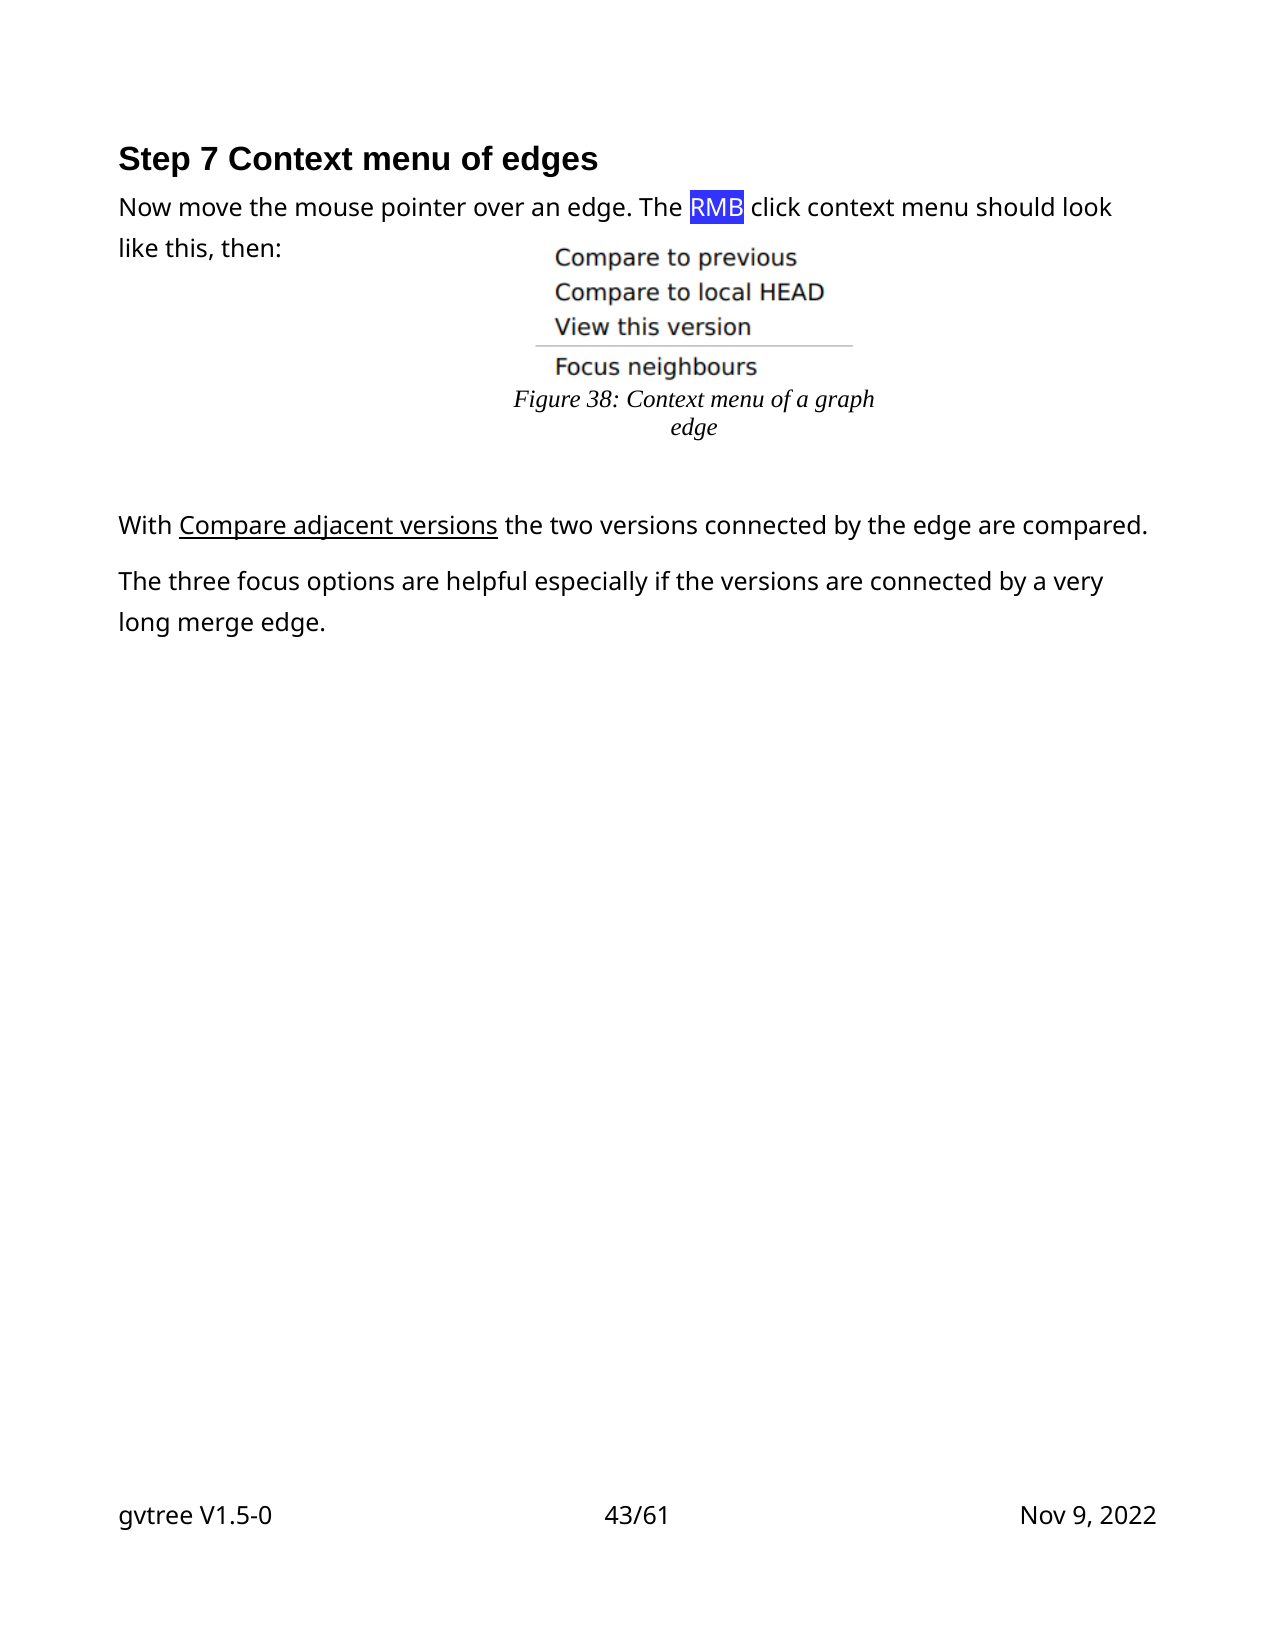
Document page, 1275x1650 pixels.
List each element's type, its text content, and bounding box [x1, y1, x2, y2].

text Now move the mouse pointer over an edge. The RMB click context menu should look like this, then: [118, 190, 1157, 265]
text The three focus options are helpful especially if the versions are connected by a very long merge edge. [118, 563, 1157, 638]
text [493, 441, 897, 451]
text With Compare adjacent versions the two versions connected by the edge are compared. [118, 508, 1157, 542]
picture [533, 240, 857, 384]
text Figure 38: Context menu of a graph edge [493, 384, 897, 441]
subtitle Step 7 Context menu of edges [118, 139, 1157, 178]
